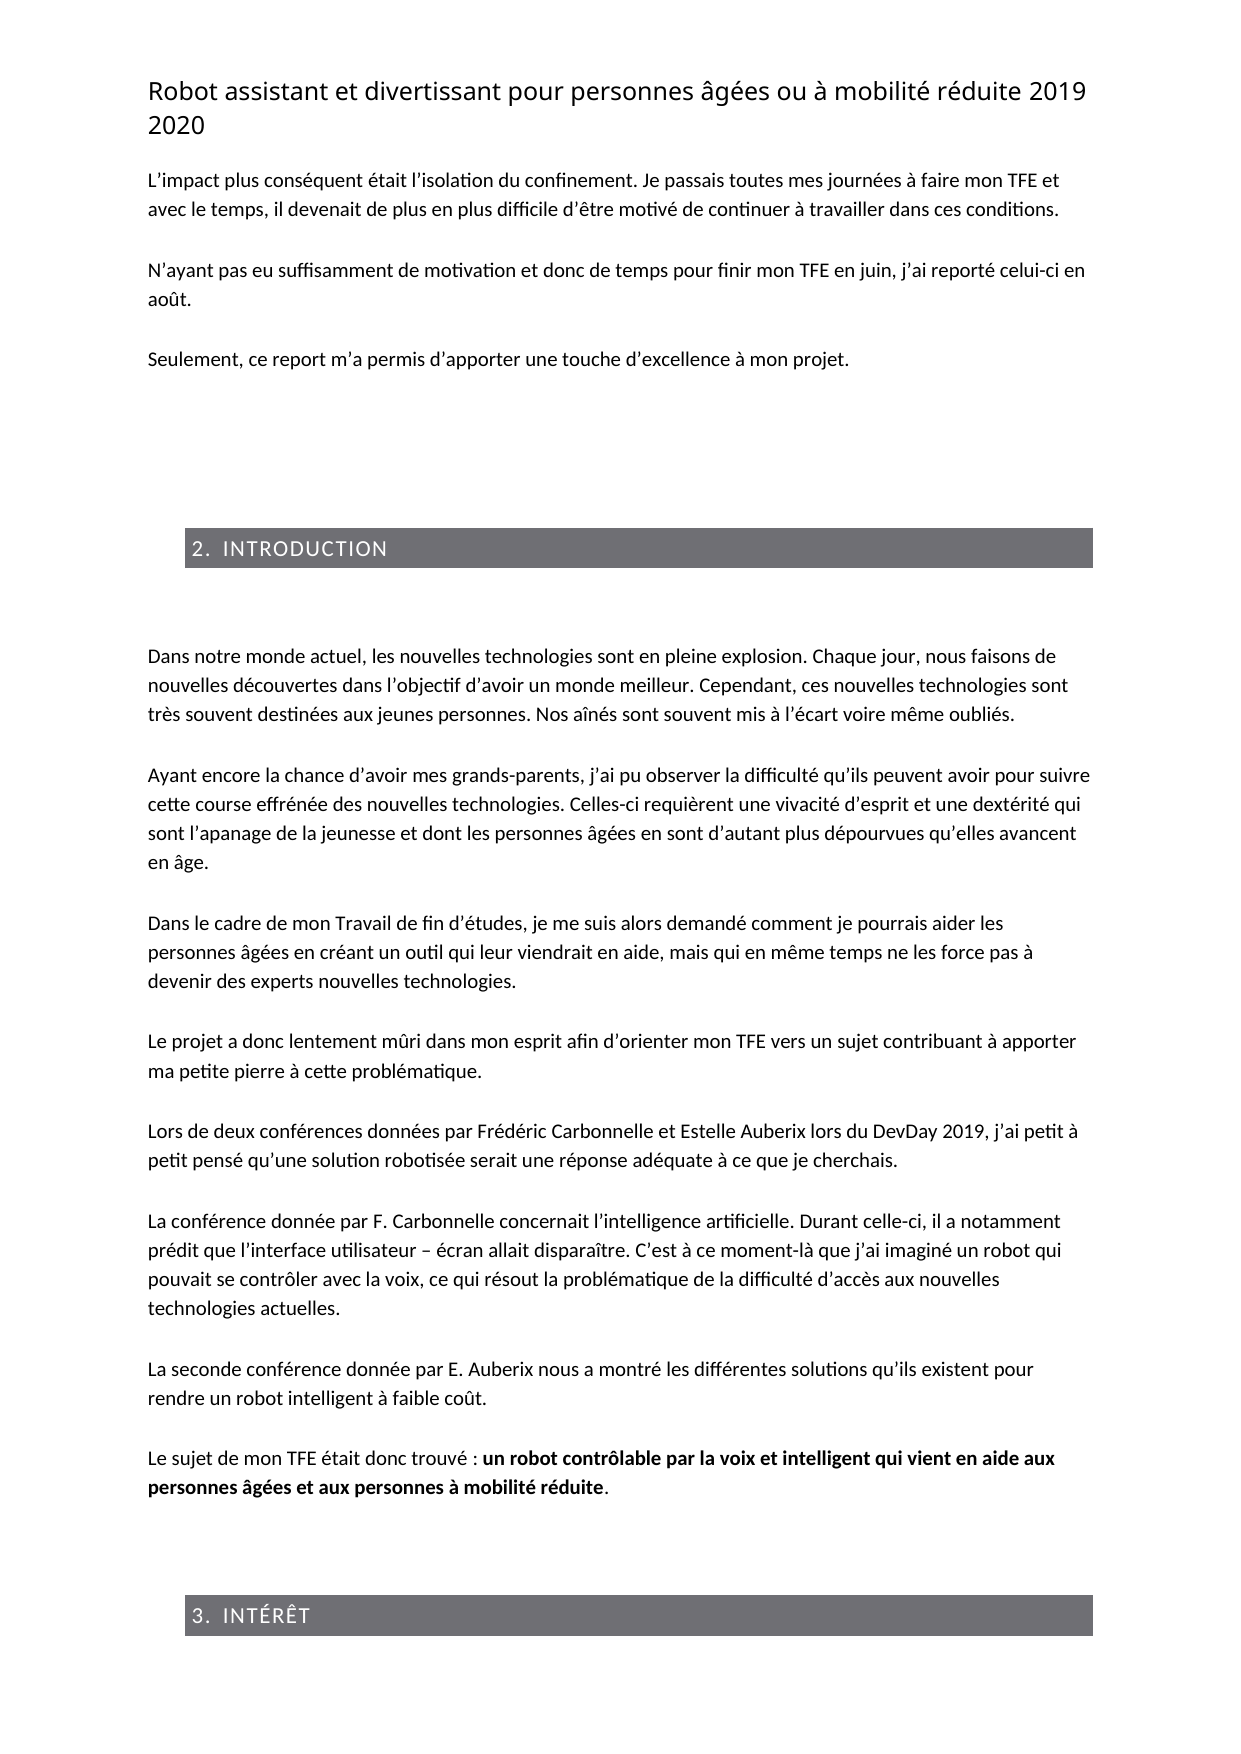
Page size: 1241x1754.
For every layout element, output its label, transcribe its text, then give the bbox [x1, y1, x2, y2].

list Introduction [191, 534, 1086, 562]
text L’impact plus conséquent était l’isolation du confinement. Je passais toutes mes journées à faire mon TFE et avec le temps, il devenait de plus en plus difficile d’être motivé de continuer à travailler dans ces conditions. [148, 167, 1093, 222]
text Ayant encore la chance d’avoir mes grands-parents, j’ai pu observer la difficulté qu’ils peuvent avoir pour suivre cette course effrénée des nouvelles technologies. Celles-ci requièrent une vivacité d’esprit et une dextérité qui sont l’apanage de la jeunesse et dont les personnes âgées en sont d’autant plus dépourvues qu’elles avancent en âge. [148, 762, 1093, 875]
text Seulement, ce report m’a permis d’apporter une touche d’excellence à mon projet. [148, 346, 1093, 372]
text Dans le cadre de mon Travail de fin d’études, je me suis alors demandé comment je pourrais aider les personnes âgées en créant un outil qui leur viendrait en aide, mais qui en même temps ne les force pas à devenir des experts nouvelles technologies. [148, 910, 1093, 994]
text La seconde conférence donnée par E. Auberix nous a montré les différentes solutions qu’ils existent pour rendre un robot intelligent à faible coût. [148, 1356, 1093, 1410]
text Dans notre monde actuel, les nouvelles technologies sont en pleine explosion. Chaque jour, nous faisons de nouvelles découvertes dans l’objectif d’avoir un monde meilleur. Cependant, ces nouvelles technologies sont très souvent destinées aux jeunes personnes. Nos aînés sont souvent mis à l’écart voire même oubliés. [148, 643, 1093, 727]
list Intérêt [191, 1602, 1086, 1629]
text Lors de deux conférences données par Frédéric Carbonnelle et Estelle Auberix lors du DevDay 2019, j’ai petit à petit pensé qu’une solution robotisée serait une réponse adéquate à ce que je cherchais. [148, 1118, 1093, 1173]
text Le sujet de mon TFE était donc trouvé : un robot contrôlable par la voix et intelligent qui vient en aide aux personnes âgées et aux personnes à mobilité réduite. [148, 1445, 1093, 1500]
text N’ayant pas eu suffisamment de motivation et donc de temps pour finir mon TFE en juin, j’ai reporté celui-ci en août. [148, 257, 1093, 311]
text Le projet a donc lentement mûri dans mon esprit afin d’orienter mon TFE vers un sujet contribuant à apporter ma petite pierre à cette problématique. [148, 1029, 1093, 1083]
text La conférence donnée par F. Carbonnelle concernait l’intelligence artificielle. Durant celle-ci, il a notamment prédit que l’interface utilisateur – écran allait disparaître. C’est à ce moment-là que j’ai imaginé un robot qui pouvait se contrôler avec la voix, ce qui résout la problématique de la difficulté d’accès aux nouvelles technologies actuelles. [148, 1208, 1093, 1321]
